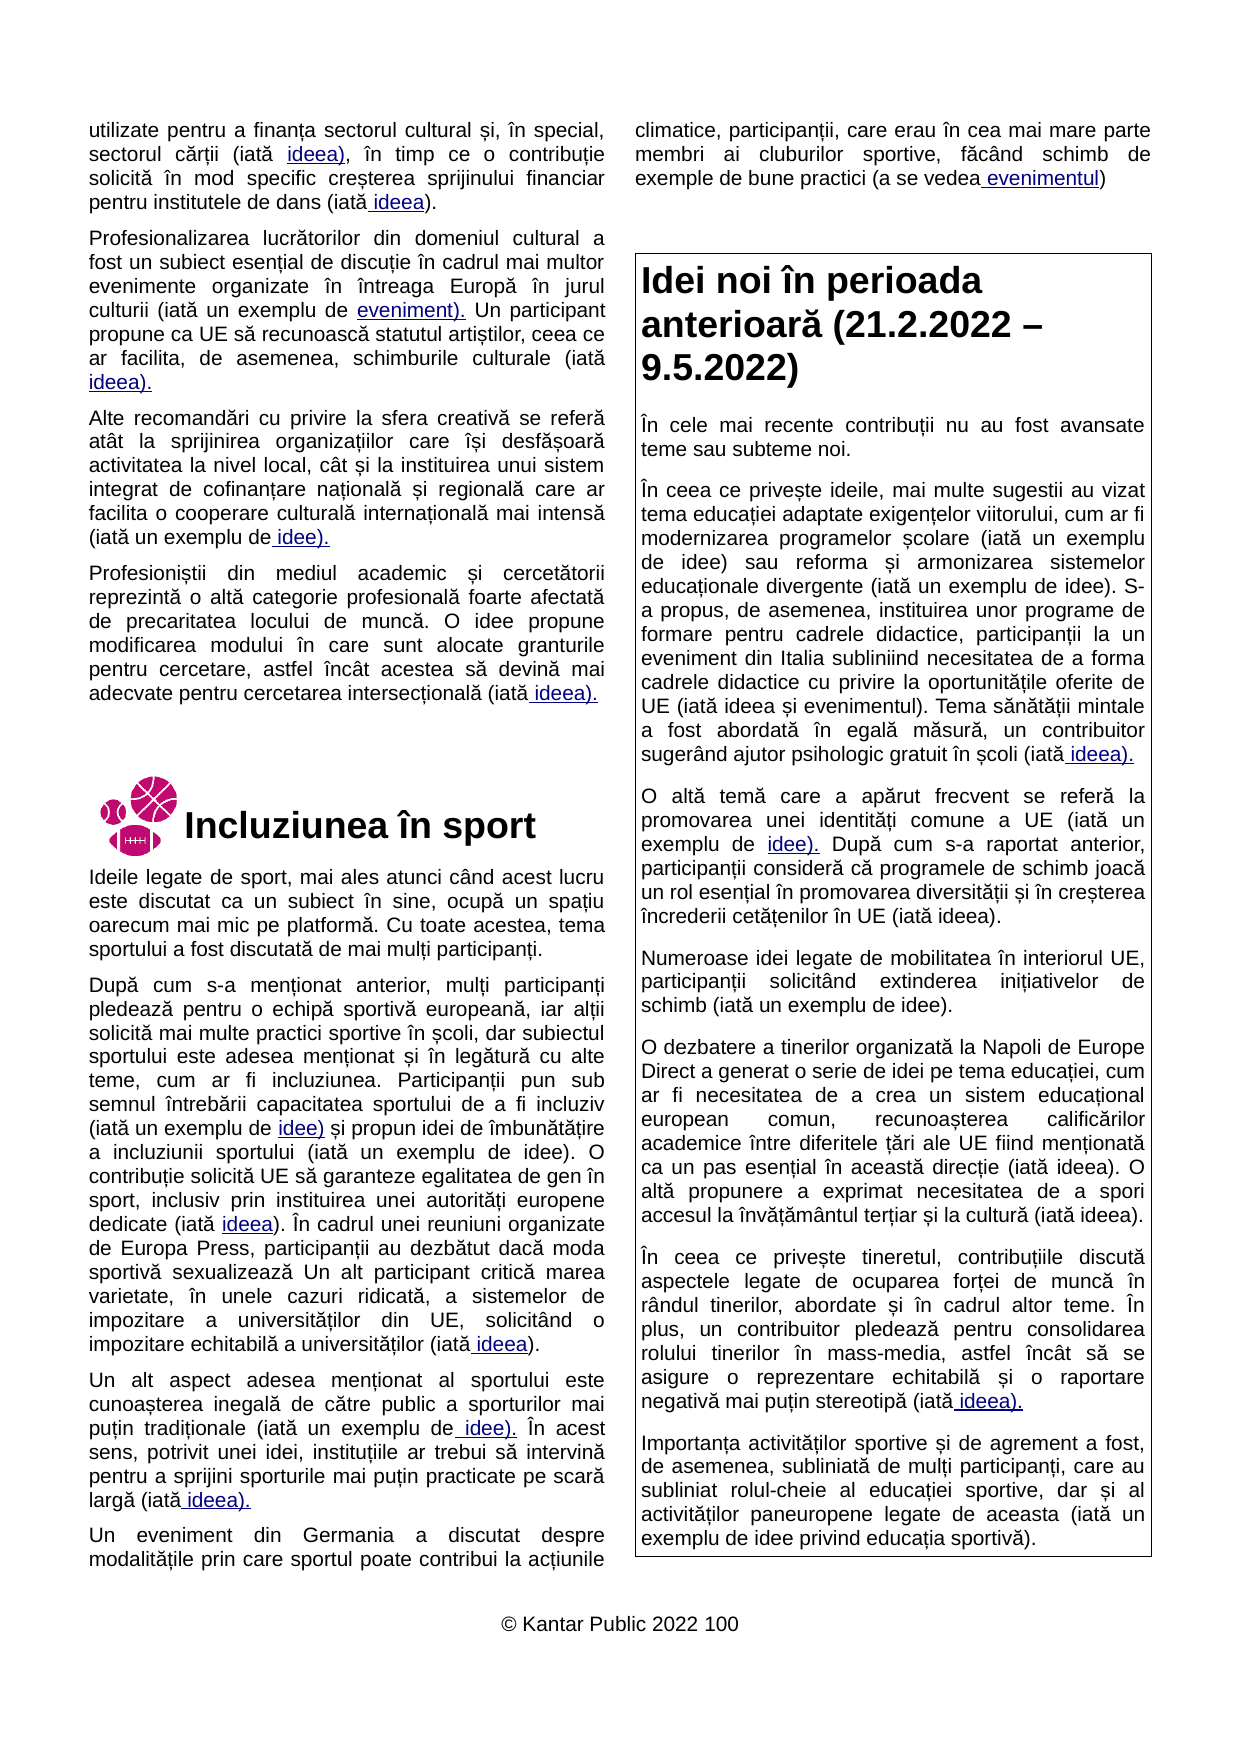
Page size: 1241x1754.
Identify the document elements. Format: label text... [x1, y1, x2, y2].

text Profesioniștii din mediul academic și cercetătorii reprezintă o altă categorie profesională foarte afectată de precaritatea locului de muncă. O idee propune modificarea modului în care sunt alocate granturile pentru cercetare, astfel încât acestea să devină mai adecvate pentru cercetarea intersecțională (iată ideea). [88, 561, 605, 705]
text climatice, participanții, care erau în cea mai mare parte membri ai cluburilor sportive, făcând schimb de exemple de bune practici (a se vedea evenimentul) [635, 118, 1152, 190]
picture [92, 770, 184, 862]
text Profesionalizarea lucrătorilor din domeniul cultural a fost un subiect esențial de discuție în cadrul mai multor evenimente organizate în întreaga Europă în jurul culturii (iată un exemplu de eveniment). Un participant propune ca UE să recunoască statutul artiștilor, ceea ce ar facilita, de asemenea, schimburile culturale (iată ideea). [88, 226, 605, 393]
text Un alt aspect adesea menționat al sportului este cunoașterea inegală de către public a sporturilor mai puțin tradiționale (iată un exemplu de idee). În acest sens, potrivit unei idei, instituțiile ar trebui să intervină pentru a sprijini sporturile mai puțin practicate pe scară largă (iată ideea). [88, 1368, 605, 1511]
subtitle Idei noi în perioada anterioară (21.2.2022 – 9.5.2022) [636, 254, 1151, 394]
subtitle Incluziunea în sport [184, 803, 605, 846]
text O altă temă care a apărut frecvent se referă la promovarea unei identități comune a UE (iată un exemplu de idee). După cum s-a raportat anterior, participanții consideră că programele de schimb joacă un rol esențial în promovarea diversității și în creșterea încrederii cetățenilor în UE (iată ideea). [636, 778, 1151, 933]
text Un eveniment din Germania a discutat despre modalitățile prin care sportul poate contribui la acțiunile [88, 1523, 605, 1571]
text Numeroase idei legate de mobilitatea în interiorul UE, participanții solicitând extinderea inițiativelor de schimb (iată un exemplu de idee). [636, 939, 1151, 1023]
text După cum s-a menționat anterior, mulți participanți pledează pentru o echipă sportivă europeană, iar alții solicită mai multe practici sportive în școli, dar subiectul sportului este adesea menționat și în legătură cu alte teme, cum ar fi incluziunea. Participanții pun sub semnul întrebării capacitatea sportului de a fi incluziv (iată un exemplu de idee) și propun idei de îmbunătățire a incluziunii sportului (iată un exemplu de idee). O contribuție solicită UE să garanteze egalitatea de gen în sport, inclusiv prin instituirea unei autorități europene dedicate (iată ideea). În cadrul unei reuniuni organizate de Europa Press, participanții au dezbătut dacă moda sportivă sexualizează Un alt participant critică marea varietate, în unele cazuri ridicată, a sistemelor de impozitare a universităților din UE, solicitând o impozitare echitabilă a universităților (iată ideea). [88, 972, 605, 1356]
text Importanța activităților sportive și de agrement a fost, de asemenea, subliniată de mulți participanți, care au subliniat rolul-cheie al educației sportive, dar și al activităților paneuropene legate de aceasta (iată un exemplu de idee privind educația sportivă). [636, 1424, 1151, 1556]
text În cele mai recente contribuții nu au fost avansate teme sau subteme noi. [636, 406, 1151, 466]
text O dezbatere a tinerilor organizată la Napoli de Europe Direct a generat o serie de idei pe tema educației, cum ar fi necesitatea de a crea un sistem educațional european comun, recunoașterea calificărilor academice între diferitele țări ale UE fiind menționată ca un pas esențial în această direcție (iată ideea). O altă propunere a exprimat necesitatea de a spori accesul la învățământul terțiar și la cultură (iată ideea). [636, 1029, 1151, 1233]
text Alte recomandări cu privire la sfera creativă se referă atât la sprijinirea organizațiilor care își desfășoară activitatea la nivel local, cât și la instituirea unui sistem integrat de cofinanțare națională și regională care ar facilita o cooperare culturală internațională mai intensă (iată un exemplu de idee). [88, 405, 605, 549]
text Ideile legate de sport, mai ales atunci când acest lucru este discutat ca un subiect în sine, ocupă un spațiu oarecum mai mic pe platformă. Cu toate acestea, tema sportului a fost discutată de mai mulți participanți. [88, 865, 605, 961]
text În ceea ce privește ideile, mai multe sugestii au vizat tema educației adaptate exigențelor viitorului, cum ar fi modernizarea programelor școlare (iată un exemplu de idee) sau reforma și armonizarea sistemelor educaționale divergente (iată un exemplu de idee). S-a propus, de asemenea, instituirea unor programe de formare pentru cadrele didactice, participanții la un eveniment din Italia subliniind necesitatea de a forma cadrele didactice cu privire la oportunitățile oferite de UE (iată ideea și evenimentul). Tema sănătății mintale a fost abordată în egală măsură, un contribuitor sugerând ajutor psihologic gratuit în școli (iată ideea). [636, 472, 1151, 772]
text În ceea ce privește tineretul, contribuțiile discută aspectele legate de ocuparea forței de muncă în rândul tinerilor, abordate și în cadrul altor teme. În plus, un contribuitor pledează pentru consolidarea rolului tinerilor în mass-media, astfel încât să se asigure o reprezentare echitabilă și o raportare negativă mai puțin stereotipă (iată ideea). [636, 1239, 1151, 1418]
text utilizate pentru a finanța sectorul cultural și, în special, sectorul cărții (iată ideea), în timp ce o contribuție solicită în mod specific creșterea sprijinului financiar pentru institutele de dans (iată ideea). [88, 118, 605, 214]
